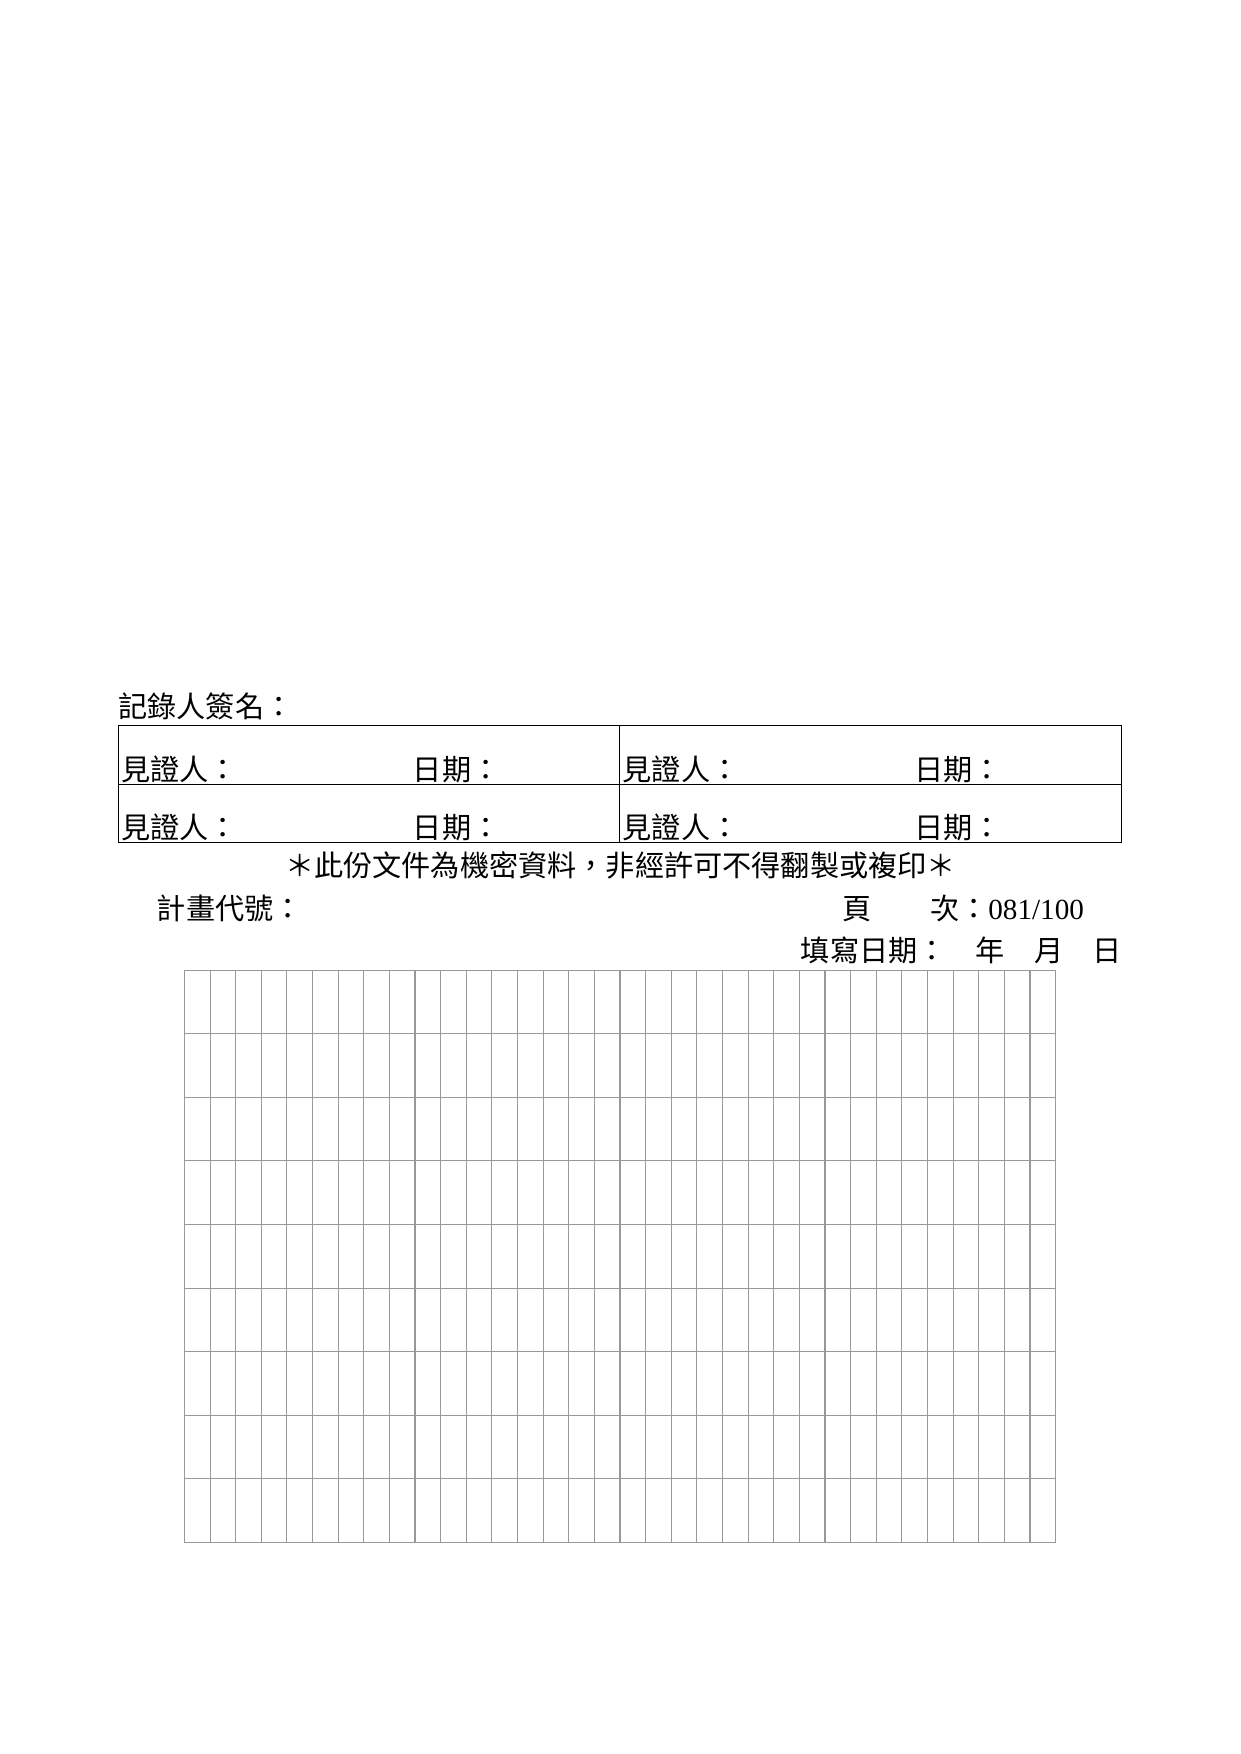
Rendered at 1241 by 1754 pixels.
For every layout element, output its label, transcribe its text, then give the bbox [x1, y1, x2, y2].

text 記錄人簽名： [118, 663, 1122, 725]
text ＊此份文件為機密資料，非經許可不得翻製或複印＊ 計畫代號： 頁 次：081/100 [118, 843, 1122, 927]
text 填寫日期： 年 月 日 [118, 927, 1122, 970]
